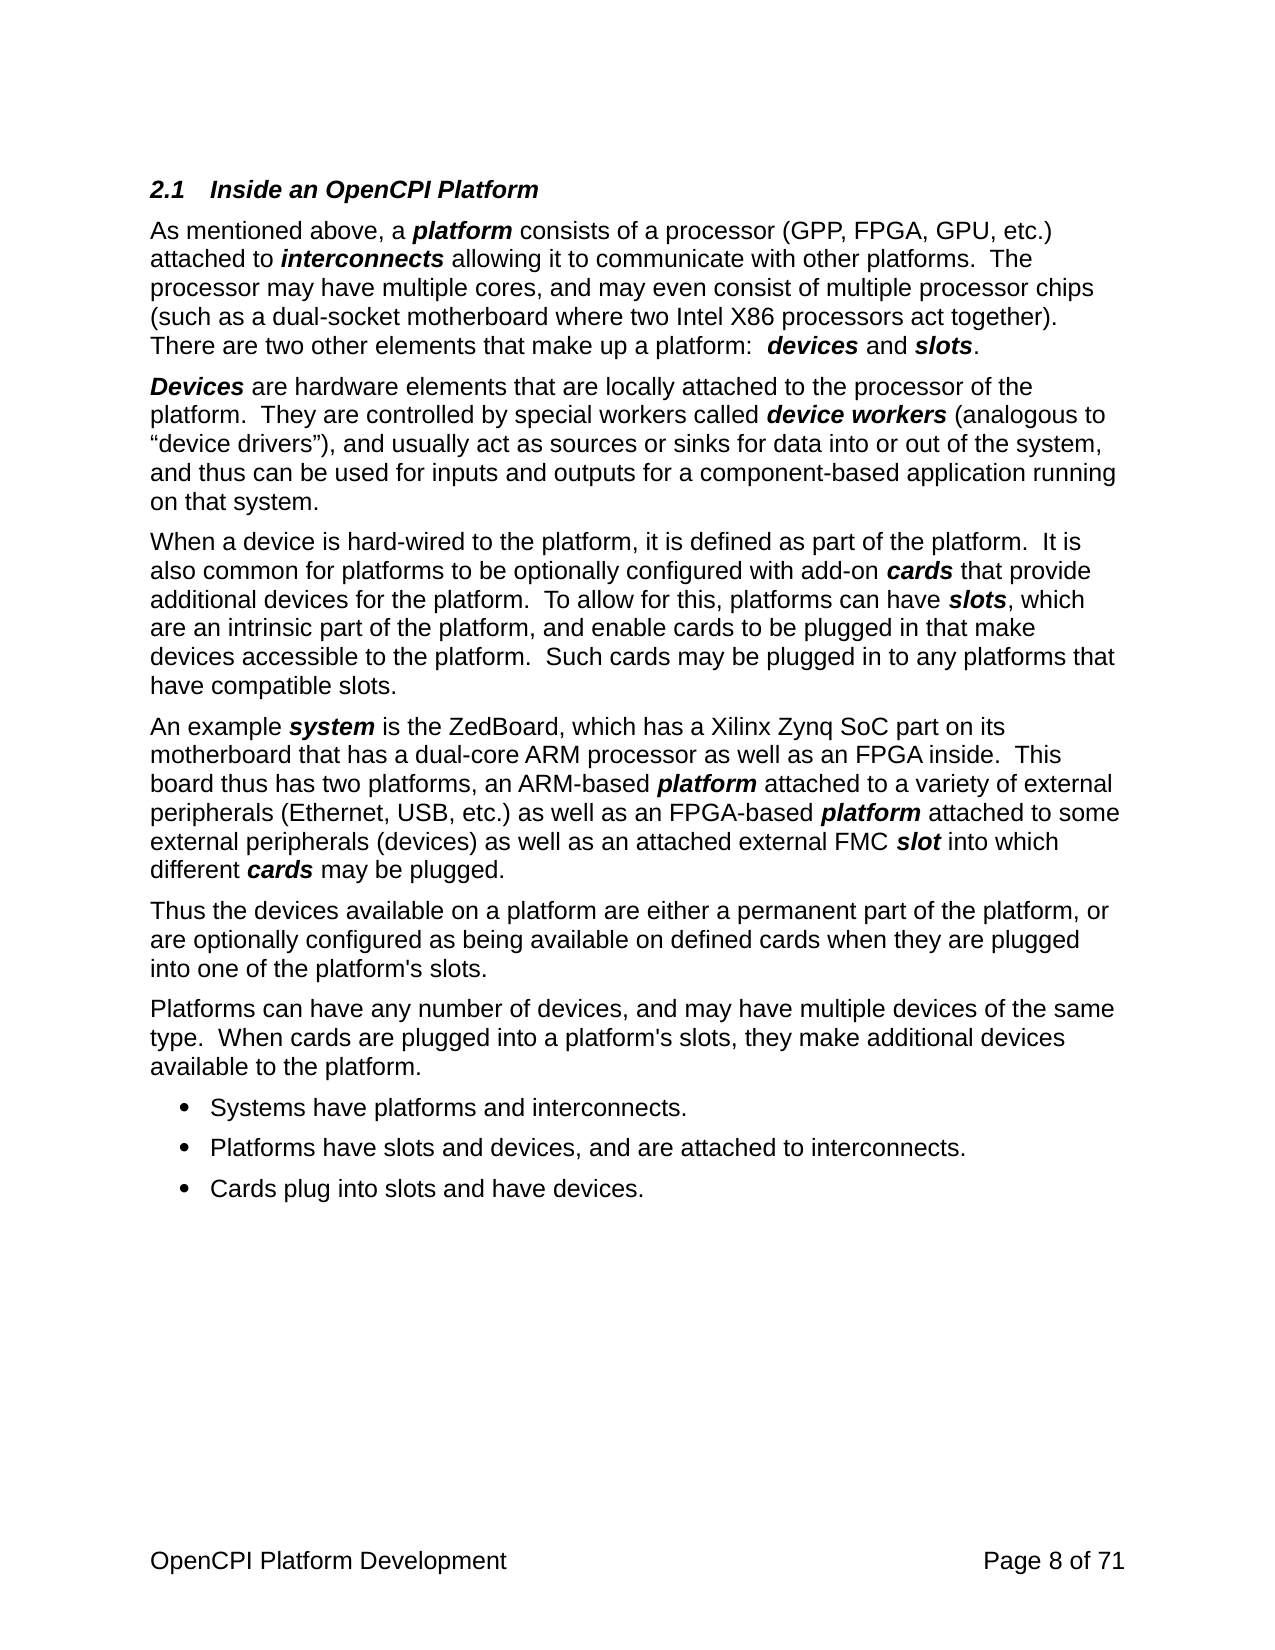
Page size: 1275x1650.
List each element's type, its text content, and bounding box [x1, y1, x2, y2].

text As mentioned above, a platform consists of a processor (GPP, FPGA, GPU, etc.) attached to interconnects allowing it to communicate with other platforms. The processor may have multiple cores, and may even consist of multiple processor chips (such as a dual-socket motherboard where two Intel X86 processors act together). There are two other elements that make up a platform: devices and slots. [150, 216, 1125, 359]
text Thus the devices available on a platform are either a permanent part of the platform, or are optionally configured as being available on defined cards when they are plugged into one of the platform's slots. [150, 896, 1125, 982]
text An example system is the ZedBoard, which has a Xilinx Zynq SoC part on its motherboard that has a dual-core ARM processor as well as an FPGA inside. This board thus has two platforms, an ARM-based platform attached to a variety of external peripherals (Ethernet, USB, etc.) as well as an FPGA-based platform attached to some external peripherals (devices) as well as an attached external FMC slot into which different cards may be plugged. [150, 712, 1125, 884]
list Platforms have slots and devices, and are attached to interconnects. [180, 1133, 1125, 1162]
text When a device is hard-wired to the platform, it is defined as part of the platform. It is also common for platforms to be optionally configured with add-on cards that provide additional devices for the platform. To allow for this, platforms can have slots, which are an intrinsic part of the platform, and enable cards to be plugged in that make devices accessible to the platform. Such cards may be plugged in to any platforms that have compatible slots. [150, 527, 1125, 700]
text Devices are hardware elements that are locally attached to the processor of the platform. They are controlled by special workers called device workers (analogous to “device drivers”), and usually act as sources or sinks for data into or out of the system, and thus can be used for inputs and outputs for a component-based application running on that system. [150, 371, 1125, 515]
subtitle Inside an OpenCPI Platform [150, 175, 1125, 204]
text Platforms can have any number of devices, and may have multiple devices of the same type. When cards are plugged into a platform's slots, they make additional devices available to the platform. [150, 994, 1125, 1081]
list Systems have platforms and interconnects. [180, 1093, 1125, 1121]
list Cards plug into slots and have devices. [180, 1174, 1125, 1203]
